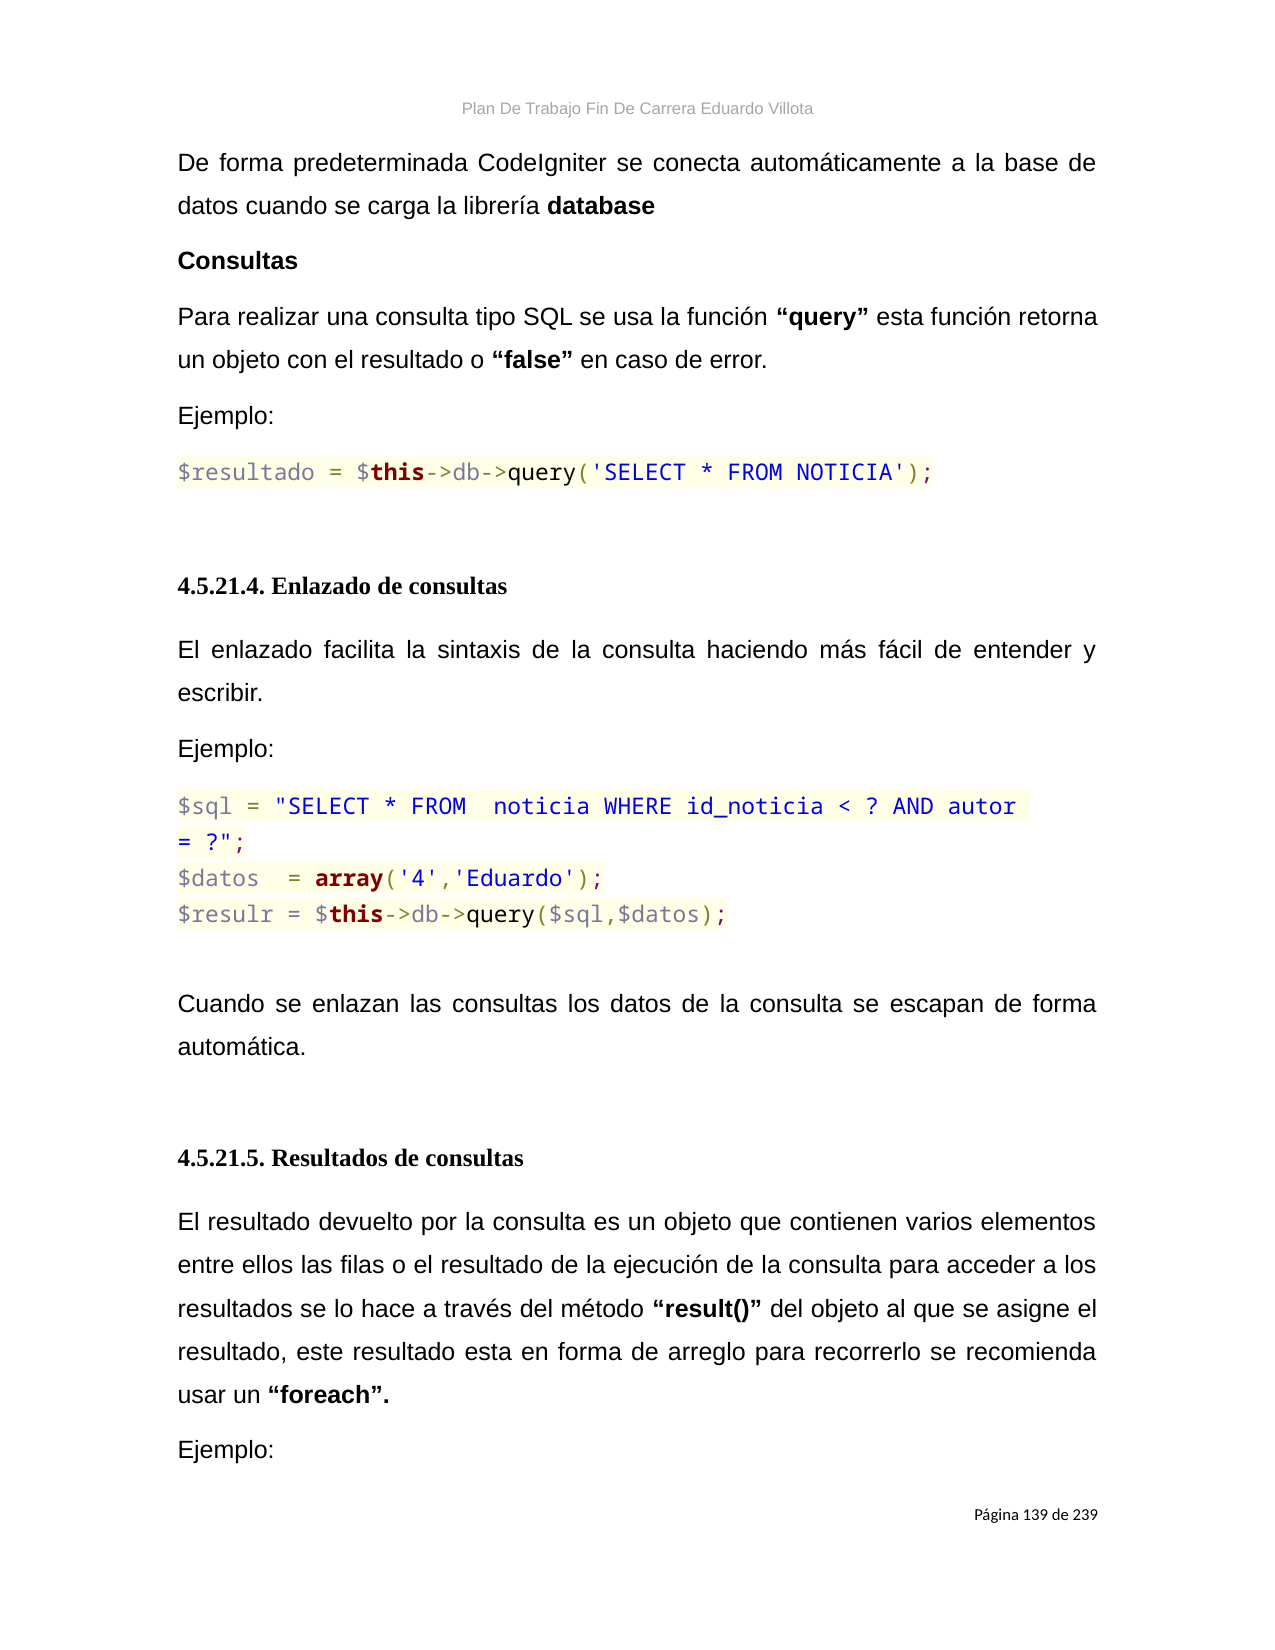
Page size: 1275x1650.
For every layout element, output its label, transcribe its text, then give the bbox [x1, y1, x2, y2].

text Consultas [177, 246, 1098, 275]
text $resultado = $this->db->query('SELECT * FROM NOTICIA'); [177, 456, 1098, 488]
text El resultado devuelto por la consulta es un objeto que contienen varios elementos entre ellos las filas o el resultado de la ejecución de la consulta para acceder a los resultados se lo hace a través del método “result()” del objeto al que se asigne el resultado, este resultado esta en forma de arreglo para recorrerlo se recomienda usar un “foreach”. [177, 1207, 1098, 1409]
text $resulr = $this->db->query($sql,$datos); [177, 897, 1098, 929]
text De forma predeterminada CodeIgniter se conecta automáticamente a la base de datos cuando se carga la librería database [177, 148, 1098, 219]
text Ejemplo: [177, 734, 1098, 763]
text 4.5.21.5. Resultados de consultas [177, 1143, 1098, 1172]
text $datos = array('4','Eduardo'); [177, 862, 1098, 893]
text Cuando se enlazan las consultas los datos de la consulta se escapan de forma automática. [177, 989, 1098, 1061]
text $sql = "SELECT * FROM noticia WHERE id_noticia < ? AND autor = ?"; [177, 790, 1098, 857]
text Ejemplo: [177, 401, 1098, 429]
text El enlazado facilita la sintaxis de la consulta haciendo más fácil de entender y escribir. [177, 635, 1098, 707]
text Para realizar una consulta tipo SQL se usa la función “query” esta función retorna un objeto con el resultado o “false” en caso de error. [177, 302, 1098, 374]
text Ejemplo: [177, 1436, 1098, 1464]
text 4.5.21.4. Enlazado de consultas [177, 571, 1098, 600]
